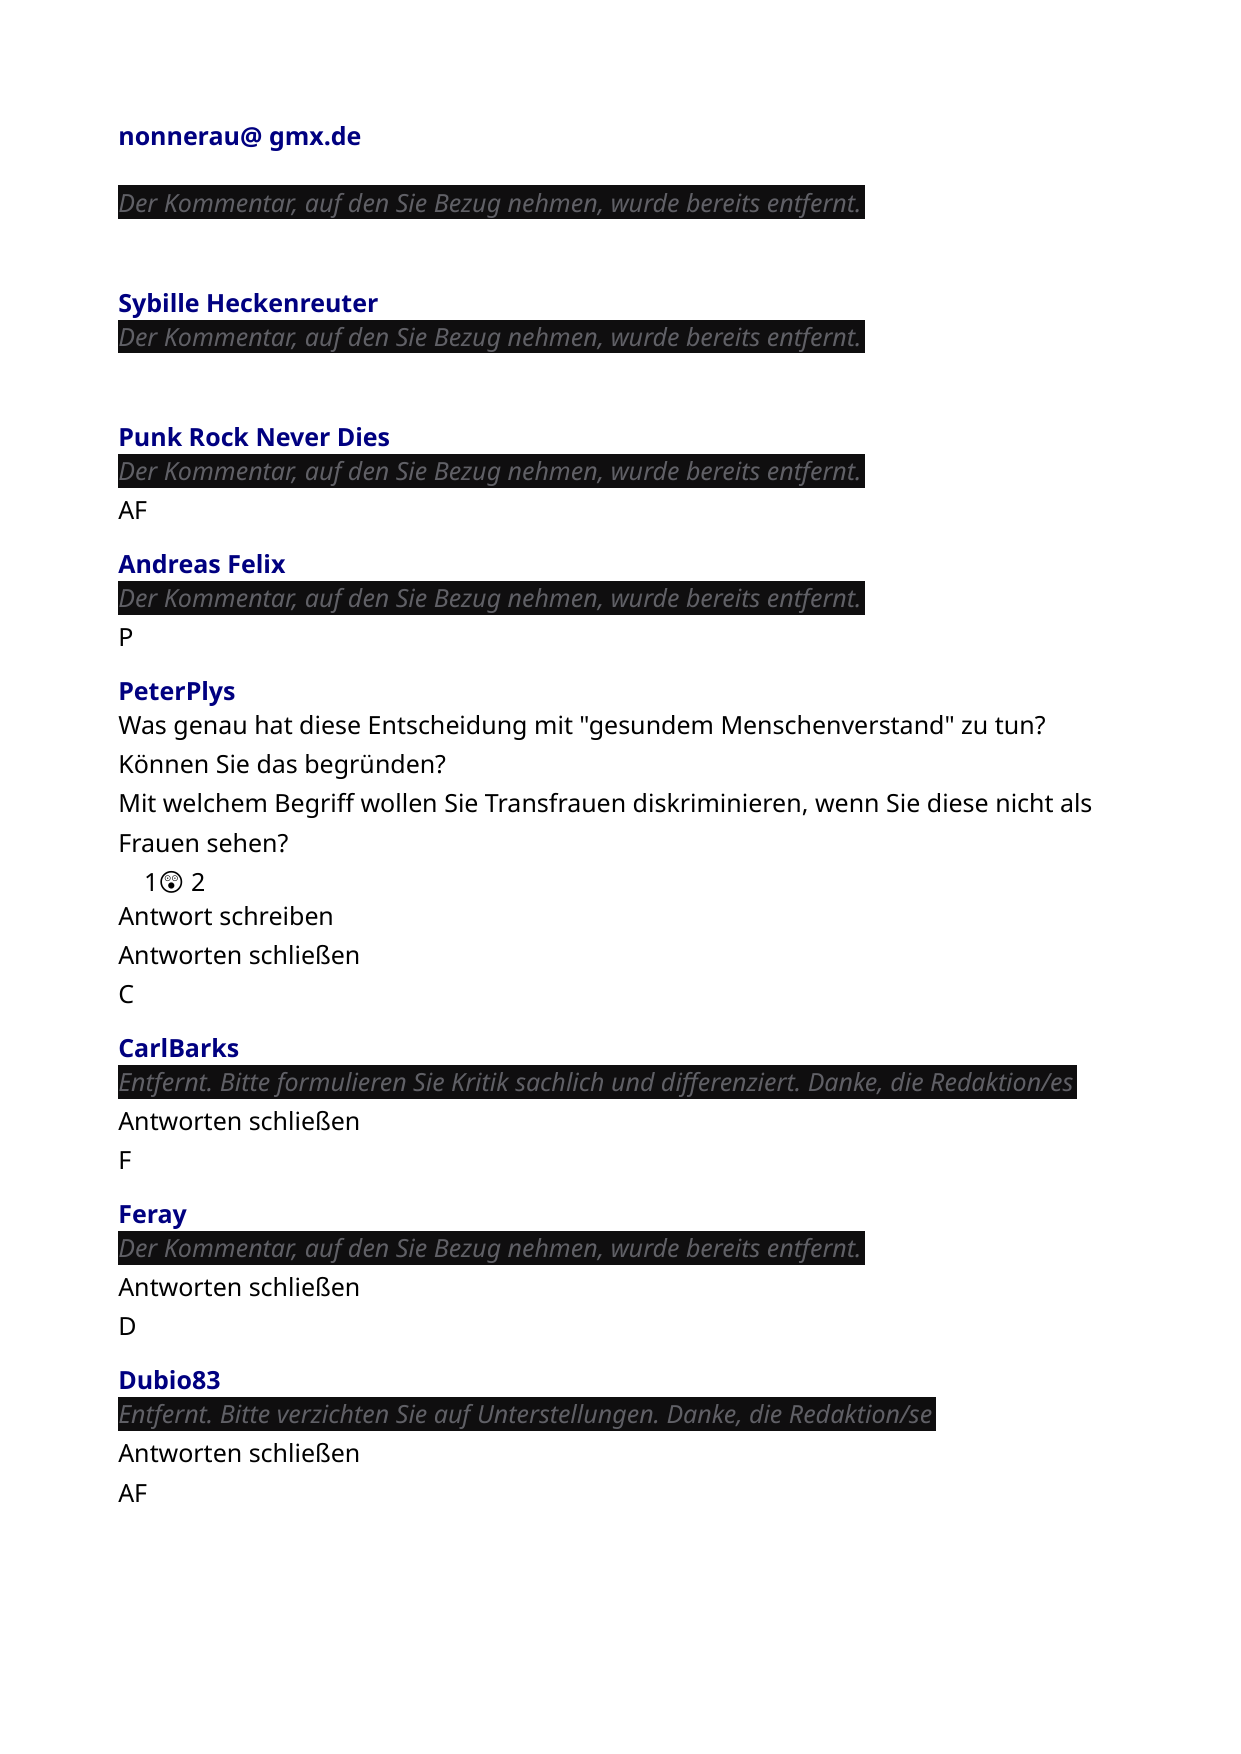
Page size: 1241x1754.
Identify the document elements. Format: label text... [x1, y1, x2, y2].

subtitle Dubio83 [118, 1363, 1122, 1397]
text Mit welchem Begriff wollen Sie Transfrauen diskriminieren, wenn Sie diese nicht als Frauen sehen? [118, 786, 1122, 859]
text Antworten schließen [118, 1270, 1122, 1304]
text Der Kommentar, auf den Sie Bezug nehmen, wurde bereits entfernt. [118, 454, 1122, 488]
text Was genau hat diese Entscheidung mit "gesundem Menschenverstand" zu tun? Können Sie das begründen? [118, 708, 1122, 781]
subtitle Sybille Heckenreuter [118, 285, 1122, 319]
text Antworten schließen [118, 938, 1122, 972]
text Antworten schließen [118, 1104, 1122, 1138]
subtitle Andreas Felix [118, 547, 1122, 581]
text Antworten schließen [118, 1436, 1122, 1470]
text Der Kommentar, auf den Sie Bezug nehmen, wurde bereits entfernt. [118, 1231, 1122, 1265]
text Entfernt. Bitte formulieren Sie Kritik sachlich und differenziert. Danke, die Redaktion/es [118, 1064, 1122, 1099]
text AF [118, 1475, 1122, 1509]
text Der Kommentar, auf den Sie Bezug nehmen, wurde bereits entfernt. [118, 581, 1122, 615]
subtitle PeterPlys [118, 674, 1122, 708]
text Antwort schreiben [118, 898, 1122, 932]
subtitle Feray [118, 1197, 1122, 1231]
text Entfernt. Bitte verzichten Sie auf Unterstellungen. Danke, die Redaktion/se [118, 1397, 1122, 1431]
text 🙁 1😲 2 [118, 864, 1122, 898]
text Der Kommentar, auf den Sie Bezug nehmen, wurde bereits entfernt. [118, 185, 1122, 219]
subtitle nonnerau@ gmx.de [118, 118, 1122, 152]
text F [118, 1143, 1122, 1177]
subtitle CarlBarks [118, 1031, 1122, 1064]
text C [118, 977, 1122, 1011]
text D [118, 1309, 1122, 1343]
text AF [118, 493, 1122, 527]
text Der Kommentar, auf den Sie Bezug nehmen, wurde bereits entfernt. [118, 319, 1122, 353]
subtitle Punk Rock Never Dies [118, 420, 1122, 454]
text P [118, 620, 1122, 654]
